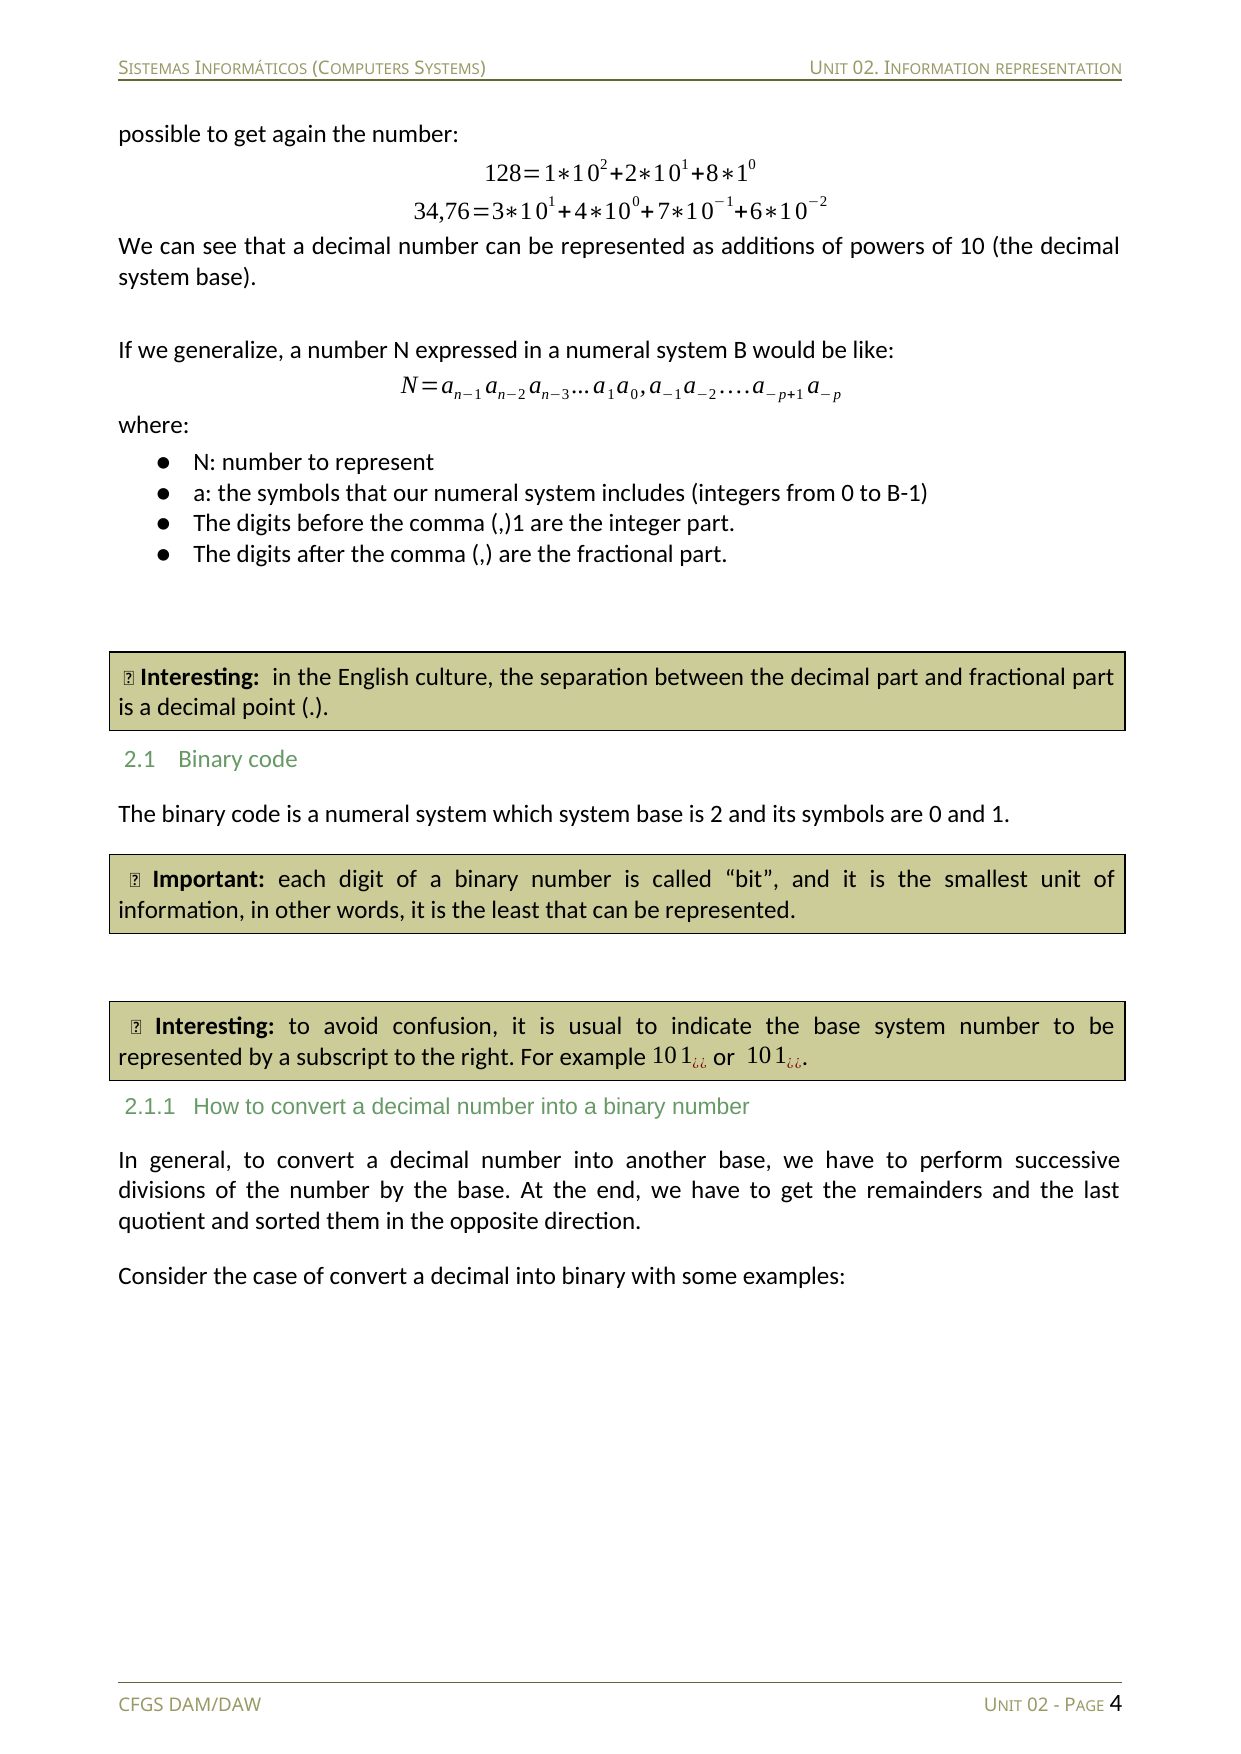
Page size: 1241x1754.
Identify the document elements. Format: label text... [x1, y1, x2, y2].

text possible to get again the number: [118, 118, 1122, 148]
text In general, to convert a decimal number into another base, we have to perform successive divisions of the number by the base. At the end, we have to get the remainders and the last quotient and sorted them in the opposite direction. [118, 1144, 1122, 1236]
text where: [118, 409, 1122, 440]
text 📖 Important: each digit of a binary number is called “bit”, and it is the smallest unit of information, in other words, it is the least that can be represented. [110, 855, 1124, 933]
text 💬 Interesting: in the English culture, the separation between the decimal part and fractional part is a decimal point (.). [110, 653, 1124, 730]
text The binary code is a numeral system which system base is 2 and its symbols are 0 and 1. [118, 798, 1122, 829]
text We can see that a decimal number can be represented as additions of powers of 10 (the decimal system base). [118, 230, 1122, 291]
list a: the symbols that our numeral system includes (integers from 0 to B-1) [156, 477, 1122, 507]
list The digits after the comma (,) are the fractional part. [156, 538, 1122, 568]
text If we generalize, a number N expressed in a numeral system B would be like: [118, 335, 1122, 365]
text 💬 Interesting: to avoid confusion, it is usual to indicate the base system number to be represented by a subscript to the right. For example or . [110, 1002, 1124, 1080]
text Consider the case of convert a decimal into binary with some examples: [118, 1261, 1122, 1291]
list The digits before the comma (,)1 are the integer part. [156, 507, 1122, 538]
list N: number to represent [156, 446, 1122, 477]
subtitle How to convert a decimal number into a binary number [118, 1093, 1122, 1119]
subtitle Binary code [118, 743, 1122, 773]
